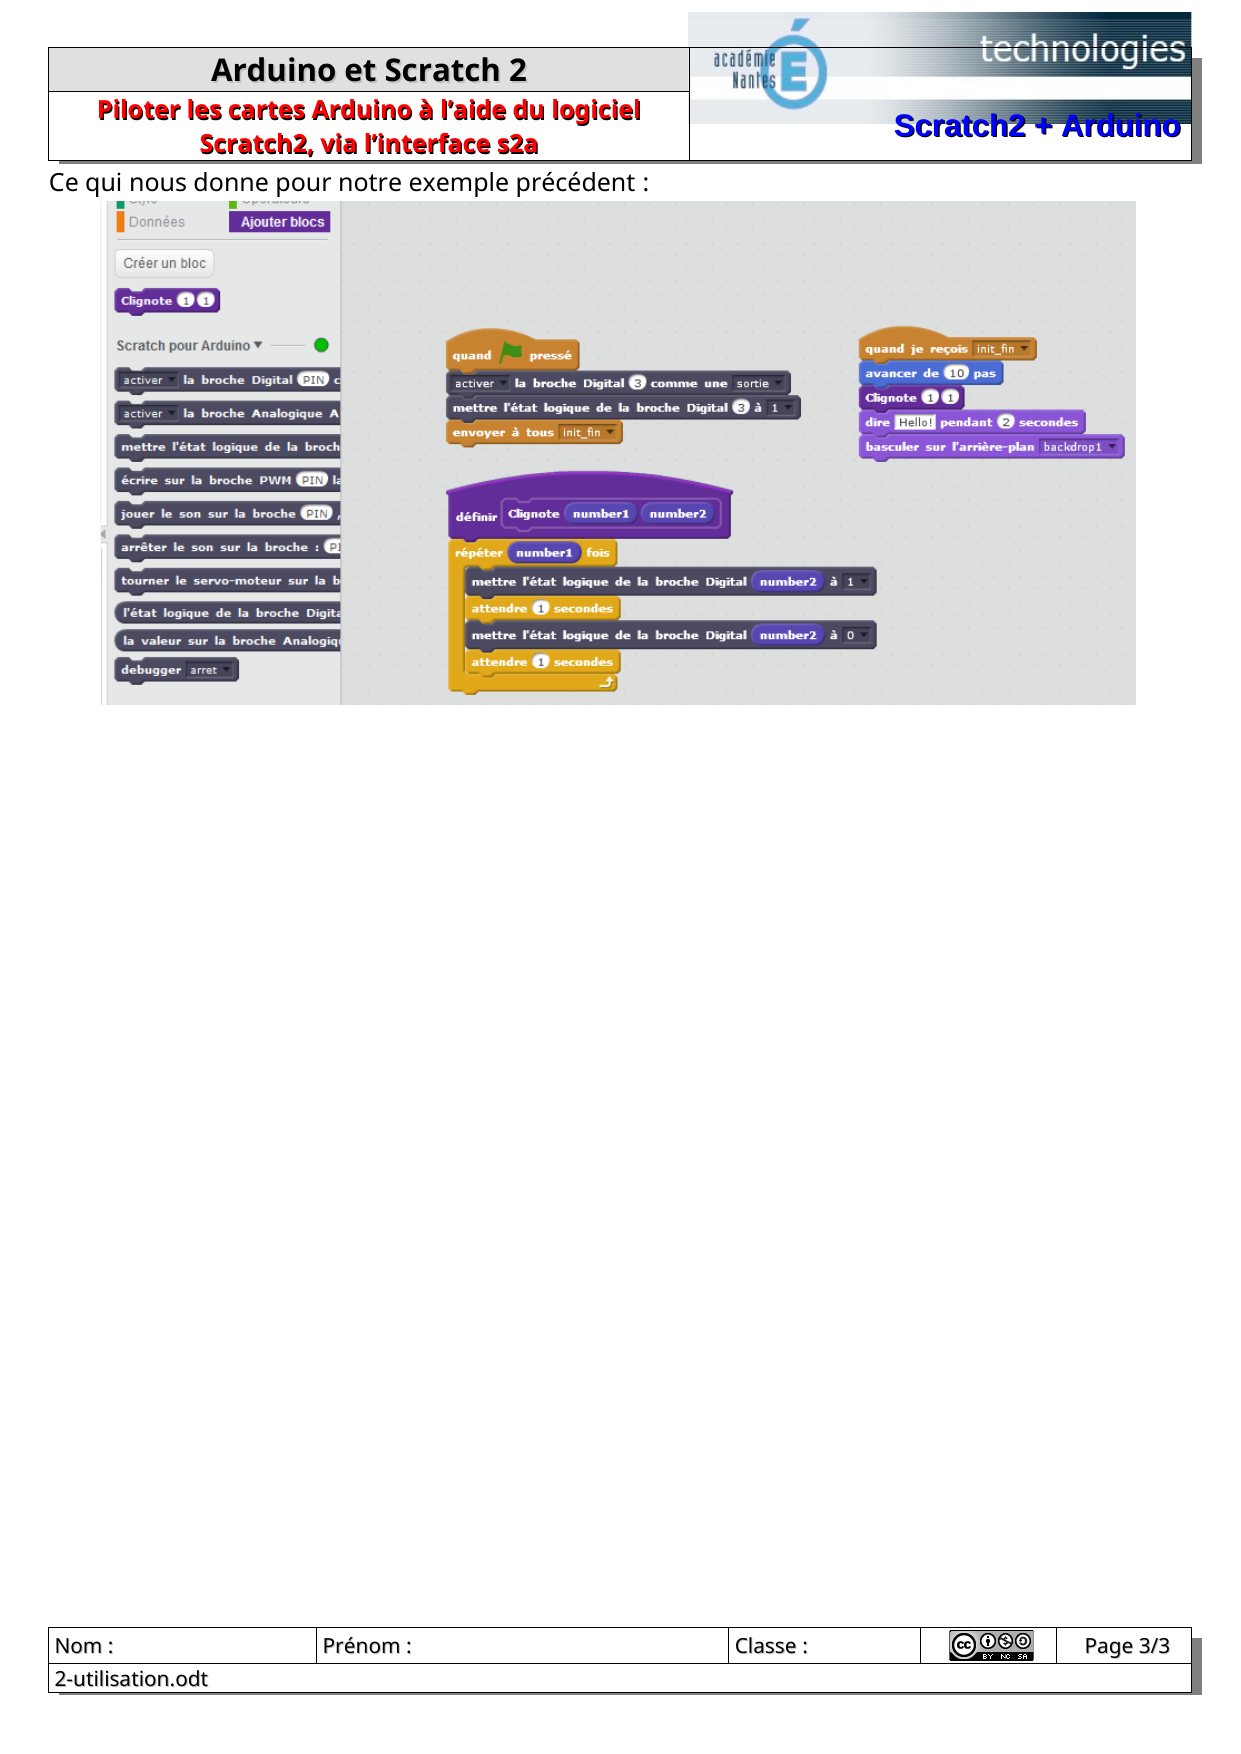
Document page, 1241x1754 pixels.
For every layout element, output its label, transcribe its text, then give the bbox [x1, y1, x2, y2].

picture [690, 48, 1191, 124]
text Ce qui nous donne pour notre exemple précédent : [47, 164, 1193, 198]
picture [100, 201, 1136, 705]
picture [688, 12, 1192, 47]
picture [949, 1630, 1034, 1661]
